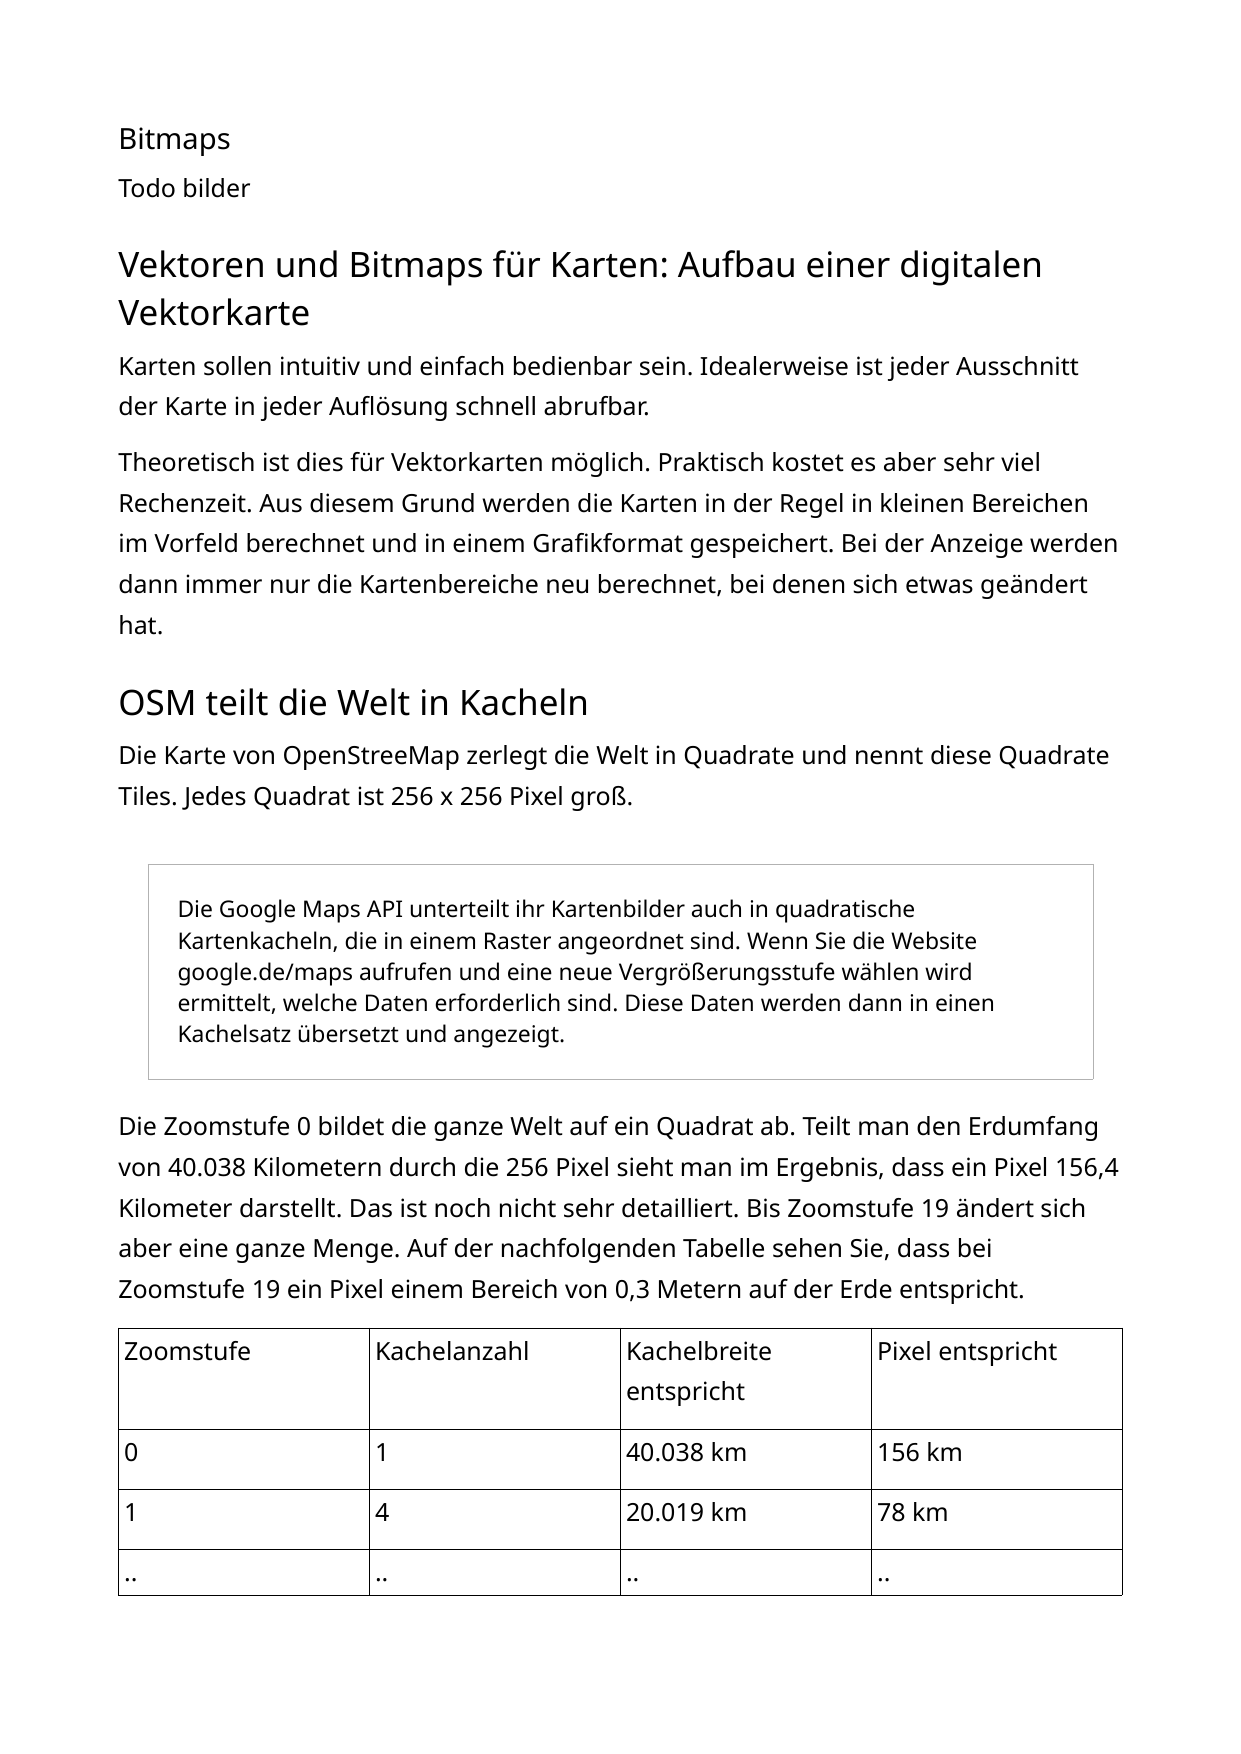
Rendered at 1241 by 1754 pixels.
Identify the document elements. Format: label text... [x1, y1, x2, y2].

table_cell 1 [119, 1490, 369, 1549]
table_cell 78 km [872, 1490, 1122, 1549]
text Die Google Maps API unterteilt ihr Kartenbilder auch in quadratische Kartenkacheln, die in einem Raster angeordnet sind. Wenn Sie die Website google.de/maps aufrufen und eine neue Vergrößerungsstufe wählen wird ermittelt, welche Daten erforderlich sind. Diese Daten werden dann in einen Kachelsatz übersetzt und angezeigt. [149, 865, 1093, 1079]
text Die Karte von OpenStreeMap zerlegt die Welt in Quadrate und nennt diese Quadrate Tiles. Jedes Quadrat ist 256 x 256 Pixel groß. [118, 738, 1122, 813]
text Die Zoomstufe 0 bildet die ganze Welt auf ein Quadrat ab. Teilt man den Erdumfang von 40.038 Kilometern durch die 256 Pixel sieht man im Ergebnis, dass ein Pixel 156,4 Kilometer darstellt. Das ist noch nicht sehr detailliert. Bis Zoomstufe 19 ändert sich aber eine ganze Menge. Auf der nachfolgenden Tabelle sehen Sie, dass bei Zoomstufe 19 ein Pixel einem Bereich von 0,3 Metern auf der Erde entspricht. [118, 1109, 1122, 1306]
table_header Pixel entspricht [872, 1329, 1122, 1428]
table_cell .. [370, 1550, 620, 1594]
table_header Kachelbreite entspricht [621, 1329, 871, 1428]
text Theoretisch ist dies für Vektorkarten möglich. Praktisch kostet es aber sehr viel Rechenzeit. Aus diesem Grund werden die Karten in der Regel in kleinen Bereichen im Vorfeld berechnet und in einem Grafikformat gespeichert. Bei der Anzeige werden dann immer nur die Kartenbereiche neu berechnet, bei denen sich etwas geändert hat. [118, 444, 1122, 642]
subtitle OSM teilt die Welt in Kacheln [118, 678, 1122, 726]
table_header Kachel­anzahl [370, 1329, 620, 1428]
table_cell 20.019 km [621, 1490, 871, 1549]
table_cell 1 [370, 1430, 620, 1489]
table_cell .. [621, 1550, 871, 1594]
table_cell .. [119, 1550, 369, 1594]
table_cell 40.038 km [621, 1430, 871, 1489]
table_header Zoom­stufe [119, 1329, 369, 1428]
table_cell 4 [370, 1490, 620, 1549]
subtitle Vektoren und Bitmaps für Karten: Aufbau einer digitalen Vektorkarte [118, 240, 1122, 336]
text Todo bilder [118, 170, 1122, 204]
table_cell 156 km [872, 1430, 1122, 1489]
table_cell .. [872, 1550, 1122, 1594]
text Karten sollen intuitiv und einfach bedienbar sein. Idealerweise ist jeder Ausschnitt der Karte in jeder Auflösung schnell abrufbar. [118, 348, 1122, 423]
table_cell 0 [119, 1430, 369, 1489]
subtitle Bitmaps [118, 118, 1122, 158]
